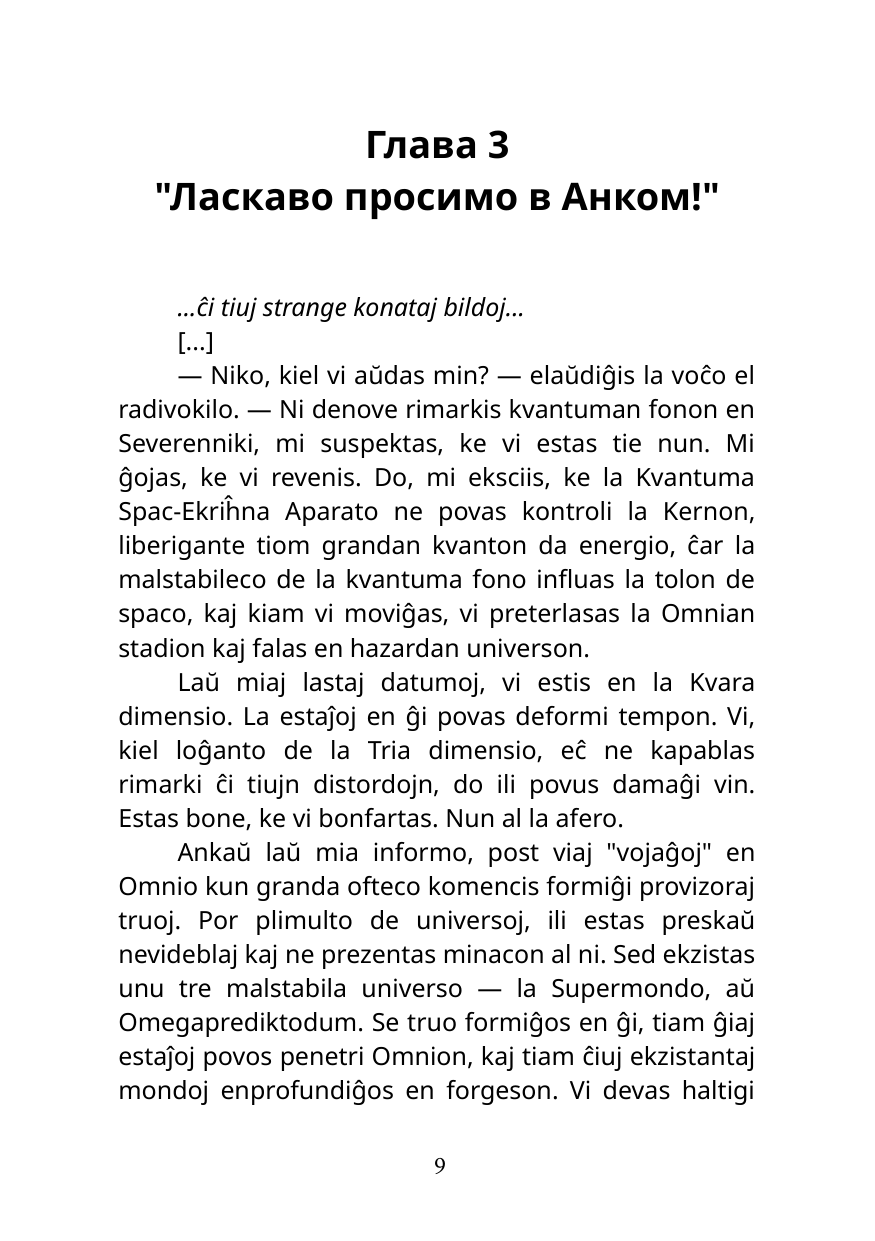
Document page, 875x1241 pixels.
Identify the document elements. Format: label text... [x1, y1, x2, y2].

text Laŭ miaj lastaj datumoj, vi estis en la Kvara dimensio. La estaĵoj en ĝi povas deformi tempon. Vi, kiel loĝanto de la Tria dimensio, eĉ ne kapablas rimarki ĉi tiujn distordojn, do ili povus damaĝi vin. Estas bone, ke vi bonfartas. Nun al la afero. [118, 664, 756, 834]
text Ankaŭ laŭ mia informo, post viaj "vojaĝoj" en Omnio kun granda ofteco komencis formiĝi provizoraj truoj. Por plimulto de universoj, ili estas preskaŭ nevideblaj kaj ne prezentas minacon al ni. Sed ekzistas unu tre malstabila universo — la Supermondo, aŭ Omegaprediktodum. Se truo formiĝos en ĝi, tiam ĝiaj estaĵoj povos penetri Omnion, kaj tiam ĉiuj ekzistantaj mondoj enprofundiĝos en forgeson. Vi devas haltigi [118, 834, 756, 1107]
text — Niko, kiel vi aŭdas min? — elaŭdiĝis la voĉo el radivokilo. — Ni denove rimarkis kvantuman fonon en Severenniki, mi suspektas, ke vi estas tie nun. Mi ĝojas, ke vi revenis. Do, mi eksciis, ke la Kvantuma Spac-Ekriĥna Aparato ne povas kontroli la Kernon, liberigante tiom grandan kvanton da energio, ĉar la malstabileco de la kvantuma fono influas la tolon de spaco, kaj kiam vi moviĝas, vi preterlasas la Omnian stadion kaj falas en hazardan universon. [118, 358, 756, 664]
text ...ĉi tiuj strange konataj bildoj... [118, 289, 756, 324]
subtitle Глава 3 "Ласкаво просимо в Анком!" [118, 118, 756, 221]
text [...] [118, 324, 756, 358]
